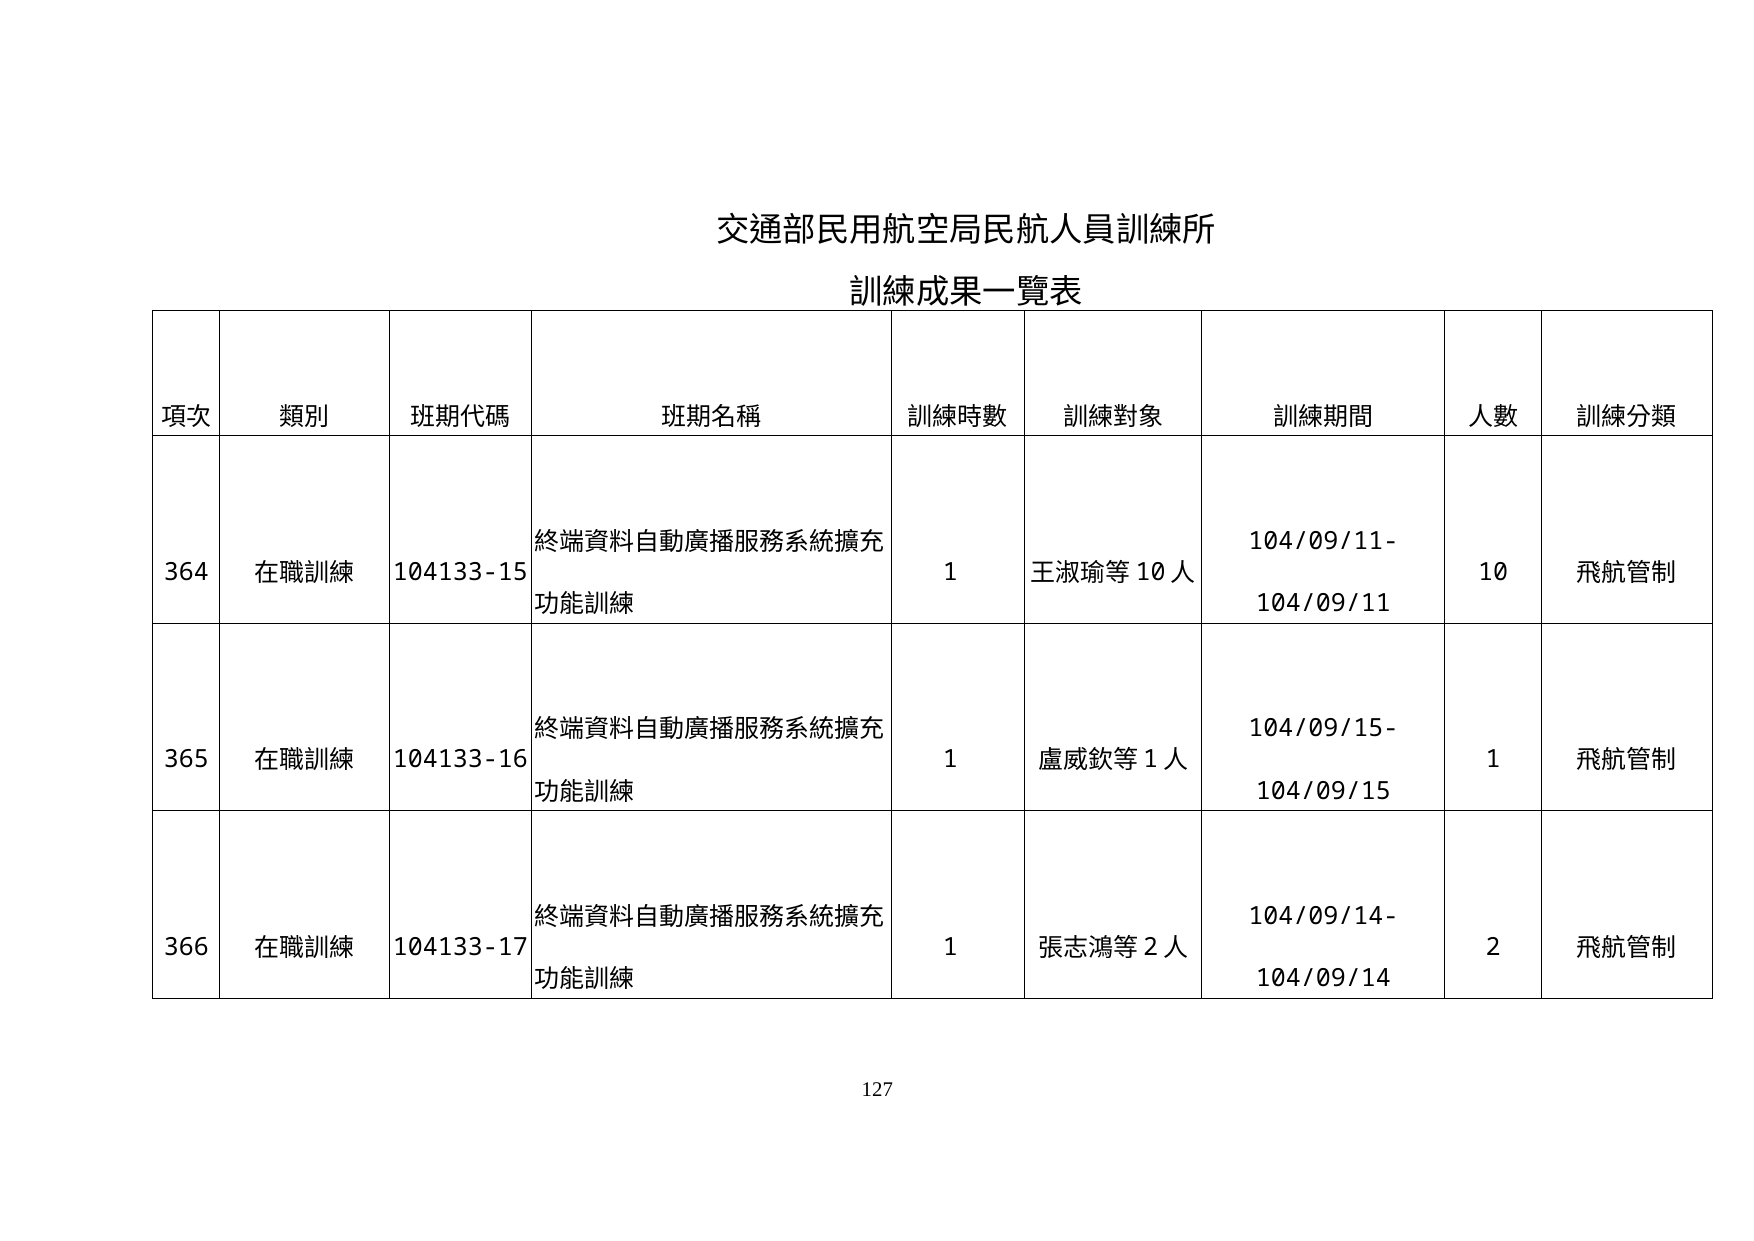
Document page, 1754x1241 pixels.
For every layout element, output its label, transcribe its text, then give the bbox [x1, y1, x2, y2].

table_cell 104133-16 [390, 624, 531, 810]
table_cell 104133-15 [390, 436, 531, 623]
table_cell 終端資料自動廣播服務系統擴充功能訓練 [532, 811, 891, 998]
table_cell 終端資料自動廣播服務系統擴充功能訓練 [532, 624, 891, 810]
table_header [153, 185, 219, 248]
table_cell 2 [1445, 811, 1541, 998]
table_cell 類別 [220, 311, 389, 435]
table_cell 在職訓練 [220, 436, 389, 623]
table_cell 10 [1445, 436, 1541, 623]
table_cell 飛航管制 [1542, 811, 1712, 998]
table_cell 訓練時數 [892, 311, 1024, 435]
table_cell 在職訓練 [220, 811, 389, 998]
table_cell 張志鴻等2人 [1025, 811, 1201, 998]
table_cell 1 [892, 436, 1024, 623]
table_cell 訓練成果一覽表 [220, 248, 1712, 310]
table_cell 王淑瑜等10人 [1025, 436, 1201, 623]
table_cell 1 [892, 811, 1024, 998]
table_cell 104133-17 [390, 811, 531, 998]
table_cell 訓練對象 [1025, 311, 1201, 435]
table_cell 飛航管制 [1542, 436, 1712, 623]
table_cell 訓練分類 [1542, 311, 1712, 435]
table_cell 366 [153, 811, 219, 998]
table_cell 訓練期間 [1202, 311, 1444, 435]
table_cell 班期名稱 [532, 311, 891, 435]
table_cell 1 [892, 624, 1024, 810]
table_cell [153, 248, 219, 310]
table_cell 在職訓練 [220, 624, 389, 810]
table_cell 終端資料自動廣播服務系統擴充功能訓練 [532, 436, 891, 623]
table_cell 364 [153, 436, 219, 623]
table_cell 1 [1445, 624, 1541, 810]
table_cell 人數 [1445, 311, 1541, 435]
table_cell 盧威欽等1人 [1025, 624, 1201, 810]
table_cell 104/09/14-104/09/14 [1202, 811, 1444, 998]
table_cell 班期代碼 [390, 311, 531, 435]
table_header 交通部民用航空局民航人員訓練所 [220, 185, 1712, 248]
table_cell 飛航管制 [1542, 624, 1712, 810]
table_cell 365 [153, 624, 219, 810]
table_cell 項次 [153, 311, 219, 435]
table_cell 104/09/15-104/09/15 [1202, 624, 1444, 810]
table_cell 104/09/11-104/09/11 [1202, 436, 1444, 623]
